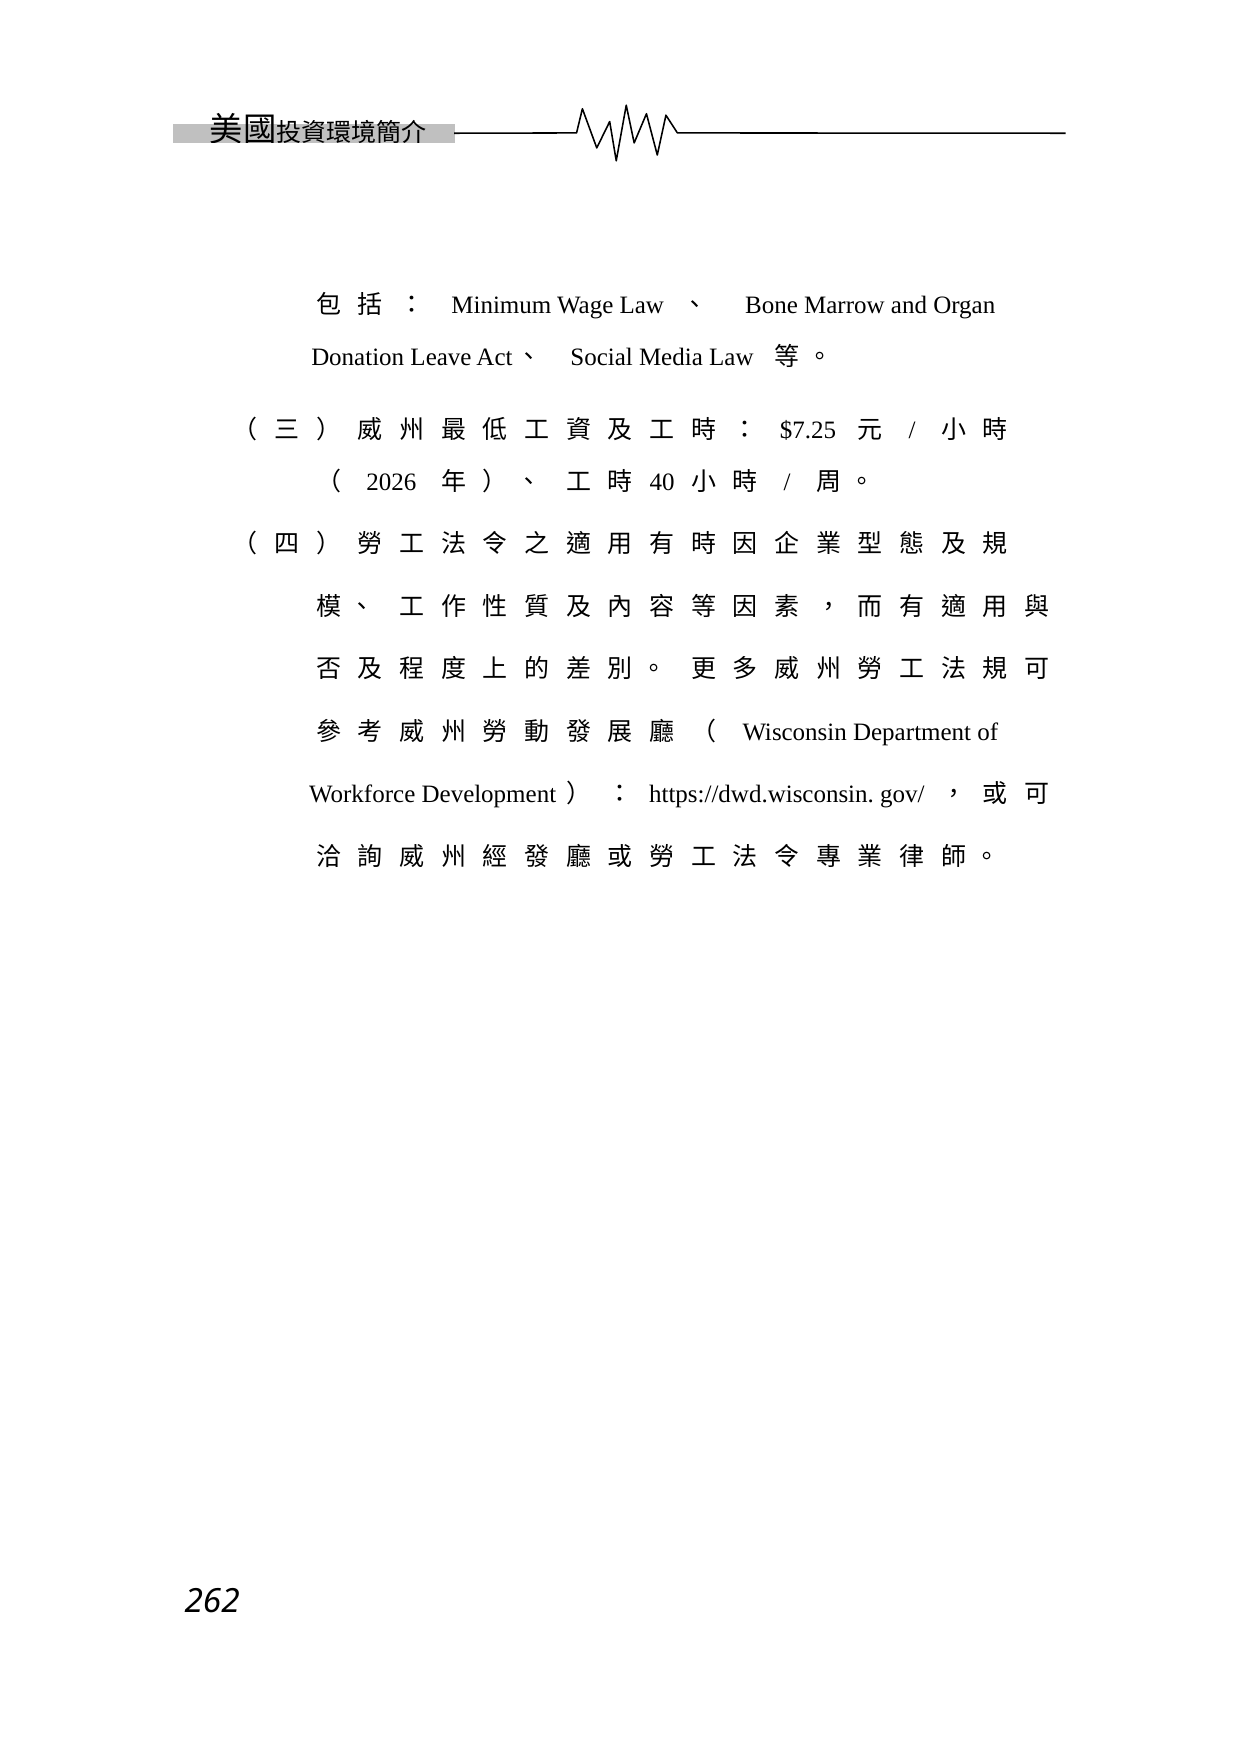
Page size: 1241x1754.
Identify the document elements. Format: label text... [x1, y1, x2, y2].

text 包括：Minimum Wage Law、Bone Marrow and Organ Donation Leave Act、Social Media Law等。 [207, 250, 1058, 375]
text （四）勞工法令之適用有時因企業型態及規模、工作性質及內容等因素，而有適用與否及程度上的差別。更多威州勞工法規可參考威州勞動發展廳（Wisconsin Department of Workforce Development）：https://dwd.wisconsin. gov/，或可洽詢威州經發廳或勞工法令專業律師。 [207, 500, 1058, 875]
text （三）威州最低工資及工時：$7.25元/小時（2026年）、工時40小時/周。 [207, 375, 1058, 500]
